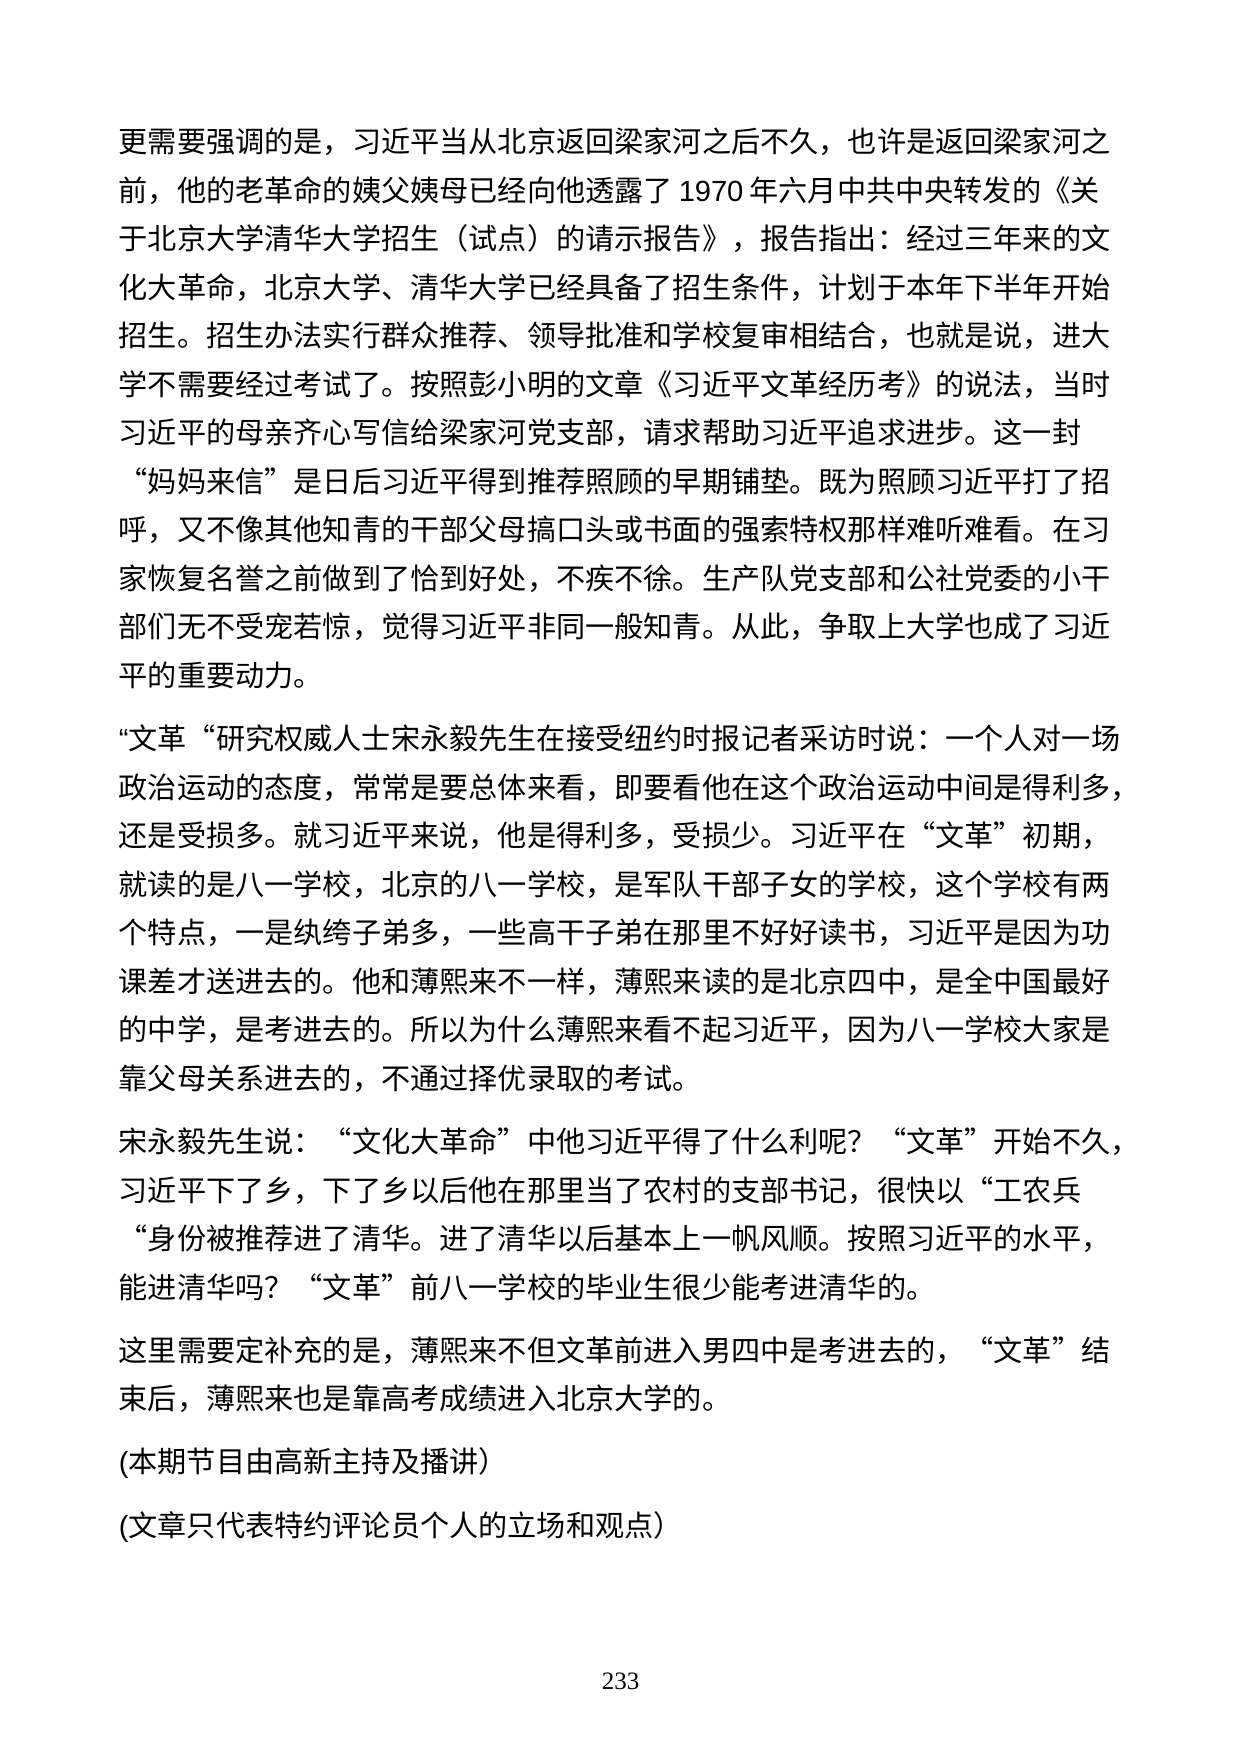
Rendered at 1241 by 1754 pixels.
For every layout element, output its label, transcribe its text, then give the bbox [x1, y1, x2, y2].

text “文革“研究权威人士宋永毅先生在接受纽约时报记者采访时说：一个人对一场政治运动的态度，常常是要总体来看，即要看他在这个政治运动中间是得利多，还是受损多。就习近平来说，他是得利多，受损少。习近平在“文革”初期，就读的是八一学校，北京的八一学校，是军队干部子女的学校，这个学校有两个特点，一是纨绔子弟多，一些高干子弟在那里不好好读书，习近平是因为功课差才送进去的。他和薄熙来不一样，薄熙来读的是北京四中，是全中国最好的中学，是考进去的。所以为什么薄熙来看不起习近平，因为八一学校大家是靠父母关系进去的，不通过择优录取的考试。 [118, 716, 1122, 1098]
text 更需要强调的是，习近平当从北京返回梁家河之后不久，也许是返回梁家河之前，他的老革命的姨父姨母已经向他透露了1970年六月中共中央转发的《关于北京大学清华大学招生（试点）的请示报告》，报告指出：经过三年来的文化大革命，北京大学、清华大学已经具备了招生条件，计划于本年下半年开始招生。招生办法实行群众推荐、领导批准和学校复审相结合，也就是说，进大学不需要经过考试了。按照彭小明的文章《习近平文革经历考》的说法，当时习近平的母亲齐心写信给梁家河党支部，请求帮助习近平追求进步。这一封“妈妈来信”是日后习近平得到推荐照顾的早期铺垫。既为照顾习近平打了招呼，又不像其他知青的干部父母搞口头或书面的强索特权那样难听难看。在习家恢复名誉之前做到了恰到好处，不疾不徐。生产队党支部和公社党委的小干部们无不受宠若惊，觉得习近平非同一般知青。从此，争取上大学也成了习近平的重要动力。 [118, 118, 1122, 695]
text (本期节目由高新主持及播讲） [118, 1439, 1122, 1481]
text 宋永毅先生说：“文化大革命”中他习近平得了什么利呢？“文革”开始不久，习近平下了乡，下了乡以后他在那里当了农村的支部书记，很快以“工农兵“身份被推荐进了清华。进了清华以后基本上一帆风顺。按照习近平的水平，能进清华吗？“文革”前八一学校的毕业生很少能考进清华的。 [118, 1118, 1122, 1306]
text 这里需要定补充的是，薄煕来不但文革前进入男四中是考进去的，“文革”结束后，薄煕来也是靠高考成绩进入北京大学的。 [118, 1327, 1122, 1418]
text (文章只代表特约评论员个人的立场和观点） [118, 1502, 1122, 1544]
